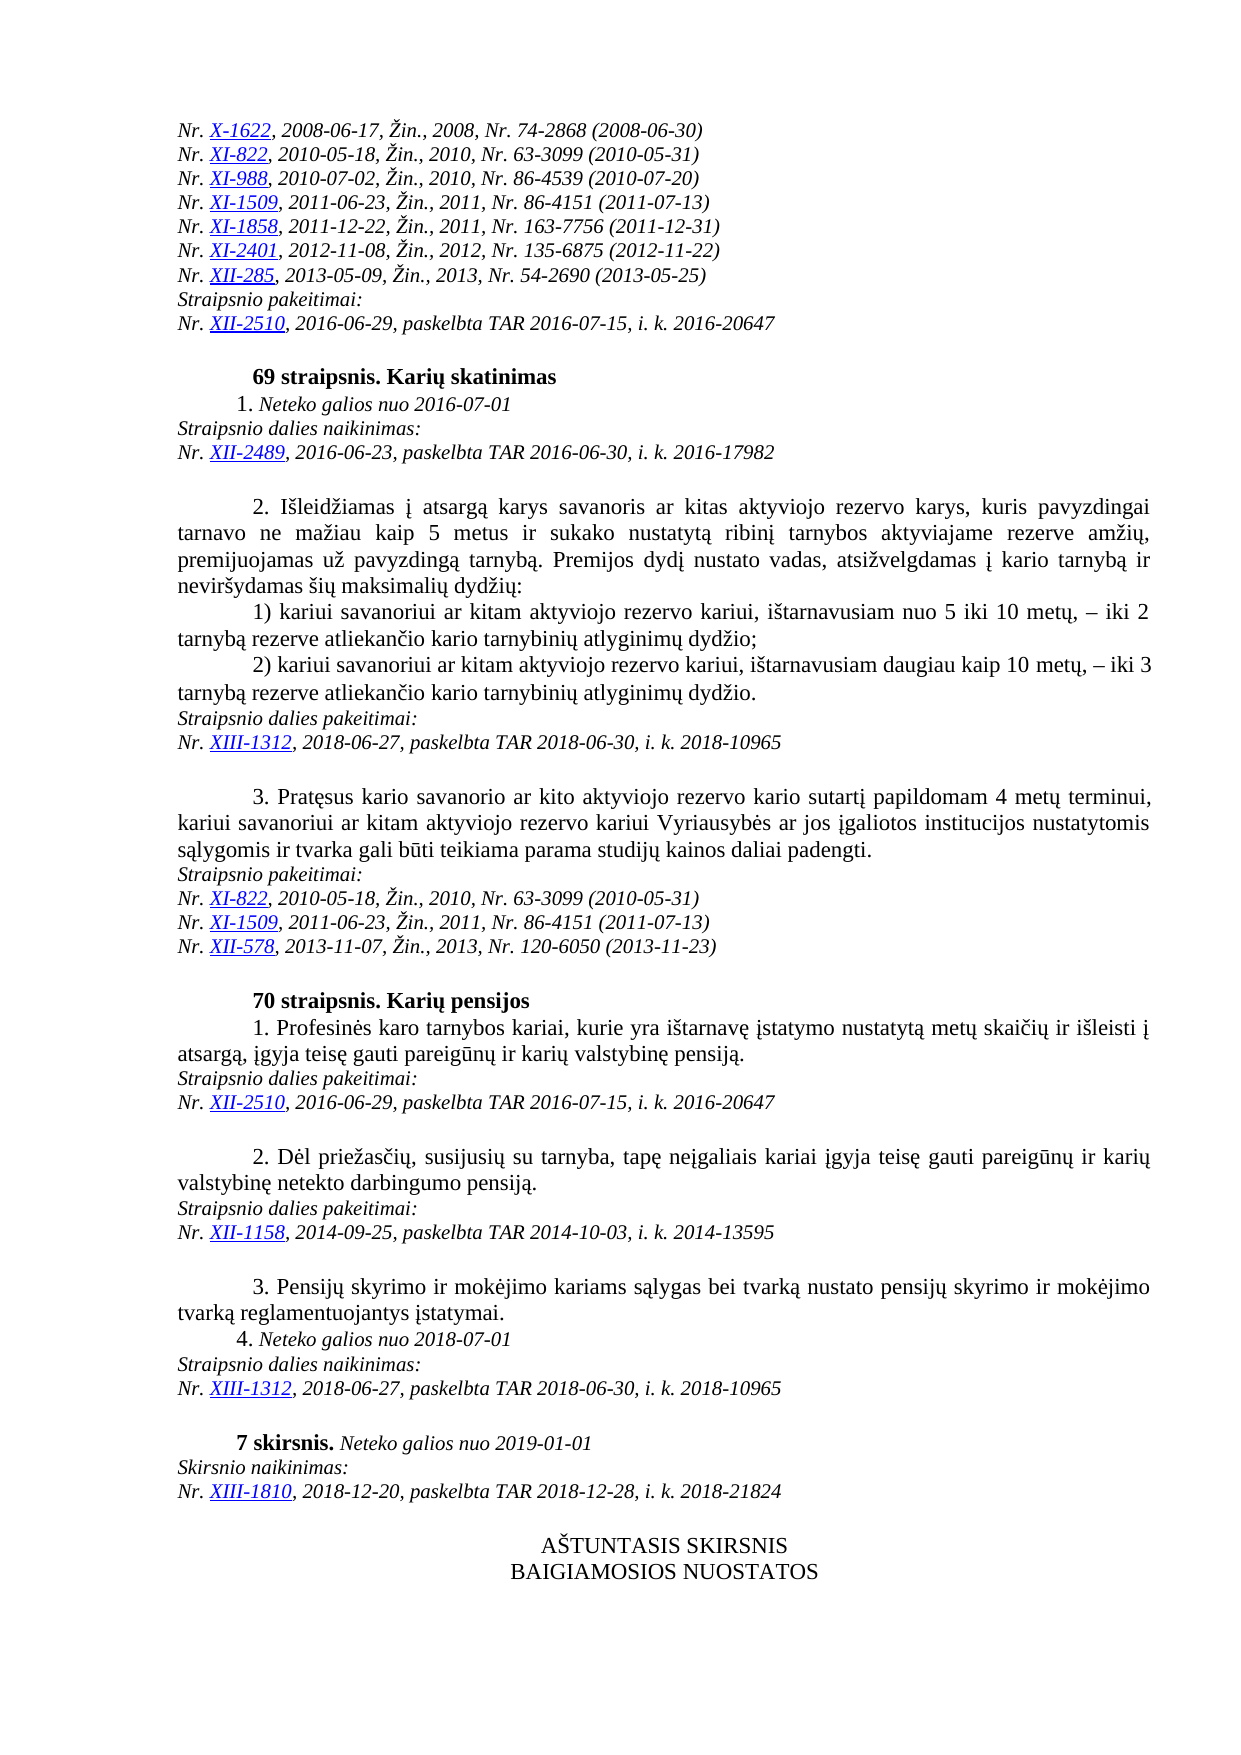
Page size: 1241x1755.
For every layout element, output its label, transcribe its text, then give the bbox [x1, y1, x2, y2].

text Straipsnio dalies pakeitimai: [177, 1196, 1152, 1220]
text Nr. XII-2510, 2016-06-29, paskelbta TAR 2016-07-15, i. k. 2016-20647 [177, 311, 1152, 335]
text 1. Profesinės karo tarnybos kariai, kurie yra ištarnavę įstatymo nustatytą metų skaičių ir išleisti į atsargą, įgyja teisę gauti pareigūnų ir karių valstybinę pensiją. [177, 1013, 1152, 1066]
text Nr. XIII-1312, 2018-06-27, paskelbta TAR 2018-06-30, i. k. 2018-10965 [177, 1376, 1152, 1400]
text Nr. XIII-1810, 2018-12-20, paskelbta TAR 2018-12-28, i. k. 2018-21824 [177, 1479, 1152, 1503]
text Nr. XI-1858, 2011-12-22, Žin., 2011, Nr. 163-7756 (2011-12-31) [177, 214, 1152, 238]
text Nr. XII-2510, 2016-06-29, paskelbta TAR 2016-07-15, i. k. 2016-20647 [177, 1090, 1152, 1114]
text 3. Pratęsus kario savanorio ar kito aktyviojo rezervo kario sutartį papildomam 4 metų terminui, kariui savanoriui ar kitam aktyviojo rezervo kariui Vyriausybės ar jos įgaliotos institucijos nustatytomis sąlygomis ir tvarka gali būti teikiama parama studijų kainos daliai padengti. [177, 783, 1152, 862]
text Skirsnio naikinimas: [177, 1455, 1152, 1479]
text Nr. XI-822, 2010-05-18, Žin., 2010, Nr. 63-3099 (2010-05-31) [177, 886, 1152, 910]
text 1. Neteko galios nuo 2016-07-01 [177, 390, 1152, 416]
text Nr. XI-988, 2010-07-02, Žin., 2010, Nr. 86-4539 (2010-07-20) [177, 166, 1152, 190]
text Nr. XII-2489, 2016-06-23, paskelbta TAR 2016-06-30, i. k. 2016-17982 [177, 440, 1152, 464]
text Nr. XIII-1312, 2018-06-27, paskelbta TAR 2018-06-30, i. k. 2018-10965 [177, 730, 1152, 754]
text Straipsnio pakeitimai: [177, 862, 1152, 886]
text Straipsnio pakeitimai: [177, 287, 1152, 311]
text Nr. X-1622, 2008-06-17, Žin., 2008, Nr. 74-2868 (2008-06-30) [177, 118, 1152, 142]
text 7 skirsnis. Neteko galios nuo 2019-01-01 [177, 1429, 1152, 1455]
text Nr. XII-578, 2013-11-07, Žin., 2013, Nr. 120-6050 (2013-11-23) [177, 934, 1152, 958]
text Nr. XI-1509, 2011-06-23, Žin., 2011, Nr. 86-4151 (2011-07-13) [177, 190, 1152, 214]
text 1) kariui savanoriui ar kitam aktyviojo rezervo kariui, ištarnavusiam nuo 5 iki 10 metų, – iki 2 tarnybą rezerve atliekančio kario tarnybinių atlyginimų dydžio; [177, 598, 1152, 651]
text Nr. XII-285, 2013-05-09, Žin., 2013, Nr. 54-2690 (2013-05-25) [177, 262, 1152, 287]
text Nr. XI-822, 2010-05-18, Žin., 2010, Nr. 63-3099 (2010-05-31) [177, 142, 1152, 166]
text 2) kariui savanoriui ar kitam aktyviojo rezervo kariui, ištarnavusiam daugiau kaip 10 metų, – iki 3 tarnybą rezerve atliekančio kario tarnybinių atlyginimų dydžio. [177, 651, 1152, 706]
text 2. Dėl priežasčių, susijusių su tarnyba, tapę neįgaliais kariai įgyja teisę gauti pareigūnų ir karių valstybinę netekto darbingumo pensiją. [177, 1143, 1152, 1196]
text Nr. XI-2401, 2012-11-08, Žin., 2012, Nr. 135-6875 (2012-11-22) [177, 238, 1152, 262]
text Straipsnio dalies pakeitimai: [177, 1066, 1152, 1090]
text 4. Neteko galios nuo 2018-07-01 [177, 1325, 1152, 1352]
text Nr. XII-1158, 2014-09-25, paskelbta TAR 2014-10-03, i. k. 2014-13595 [177, 1220, 1152, 1244]
text BAIGIAMOSIOS NUOSTATOS [177, 1558, 1152, 1584]
text AŠTUNTASIS SKIRSNIS [177, 1532, 1152, 1558]
text Nr. XI-1509, 2011-06-23, Žin., 2011, Nr. 86-4151 (2011-07-13) [177, 910, 1152, 934]
text Straipsnio dalies naikinimas: [177, 1352, 1152, 1376]
text 3. Pensijų skyrimo ir mokėjimo kariams sąlygas bei tvarką nustato pensijų skyrimo ir mokėjimo tvarką reglamentuojantys įstatymai. [177, 1273, 1152, 1325]
text 2. Išleidžiamas į atsargą karys savanoris ar kitas aktyviojo rezervo karys, kuris pavyzdingai tarnavo ne mažiau kaip 5 metus ir sukako nustatytą ribinį tarnybos aktyviajame rezerve amžių, premijuojamas už pavyzdingą tarnybą. Premijos dydį nustato vadas, atsižvelgdamas į kario tarnybą ir neviršydamas šių maksimalių dydžių: [177, 493, 1152, 598]
text 69 straipsnis. Karių skatinimas [177, 363, 1152, 390]
text 70 straipsnis. Karių pensijos [177, 987, 1152, 1013]
text Straipsnio dalies pakeitimai: [177, 706, 1152, 730]
text Straipsnio dalies naikinimas: [177, 416, 1152, 440]
